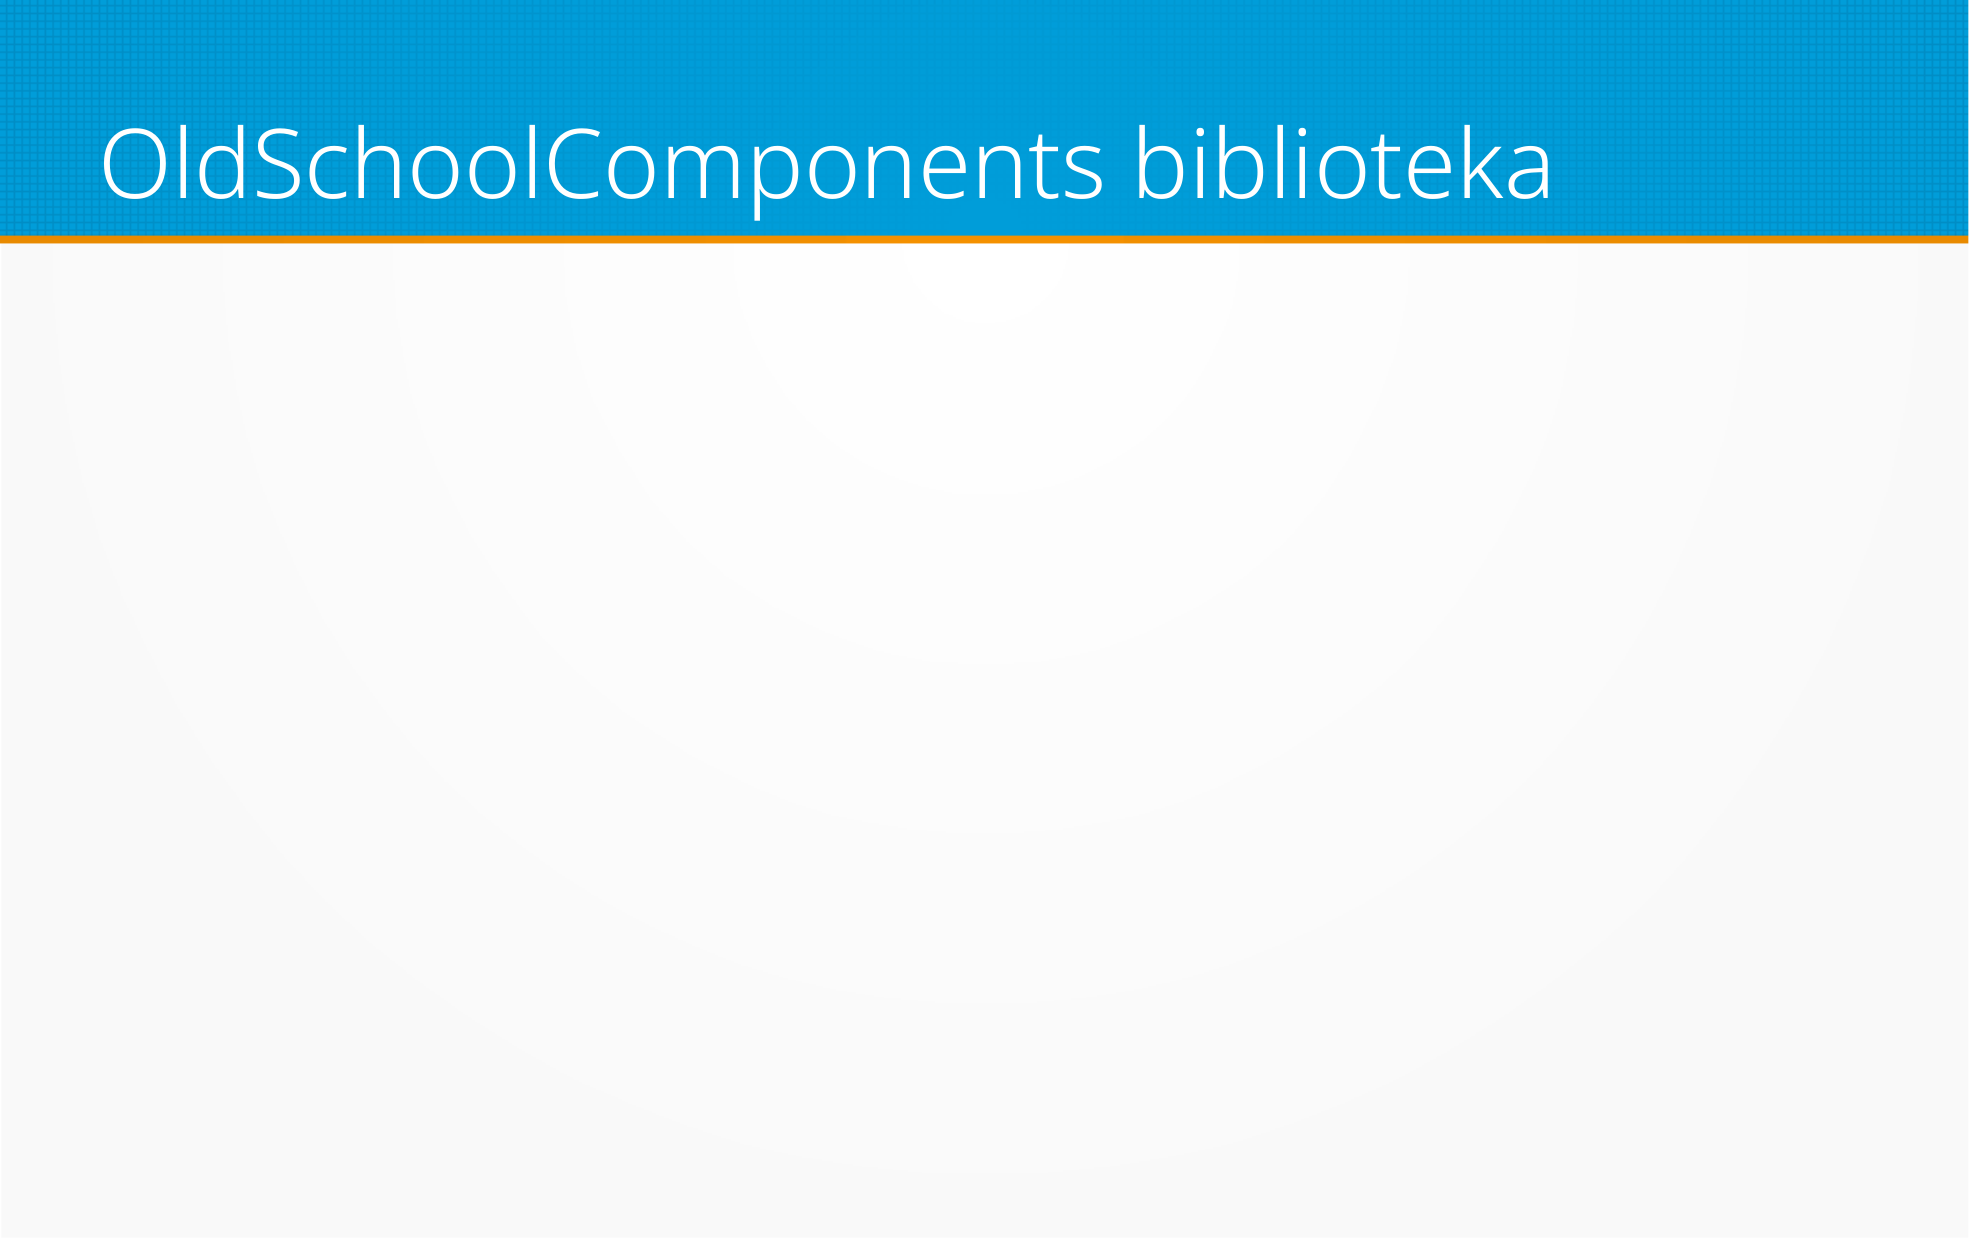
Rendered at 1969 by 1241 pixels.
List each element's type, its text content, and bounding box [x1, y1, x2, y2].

picture [0, 236, 1969, 1241]
title OldSchoolComponents biblioteka [98, 19, 1870, 227]
